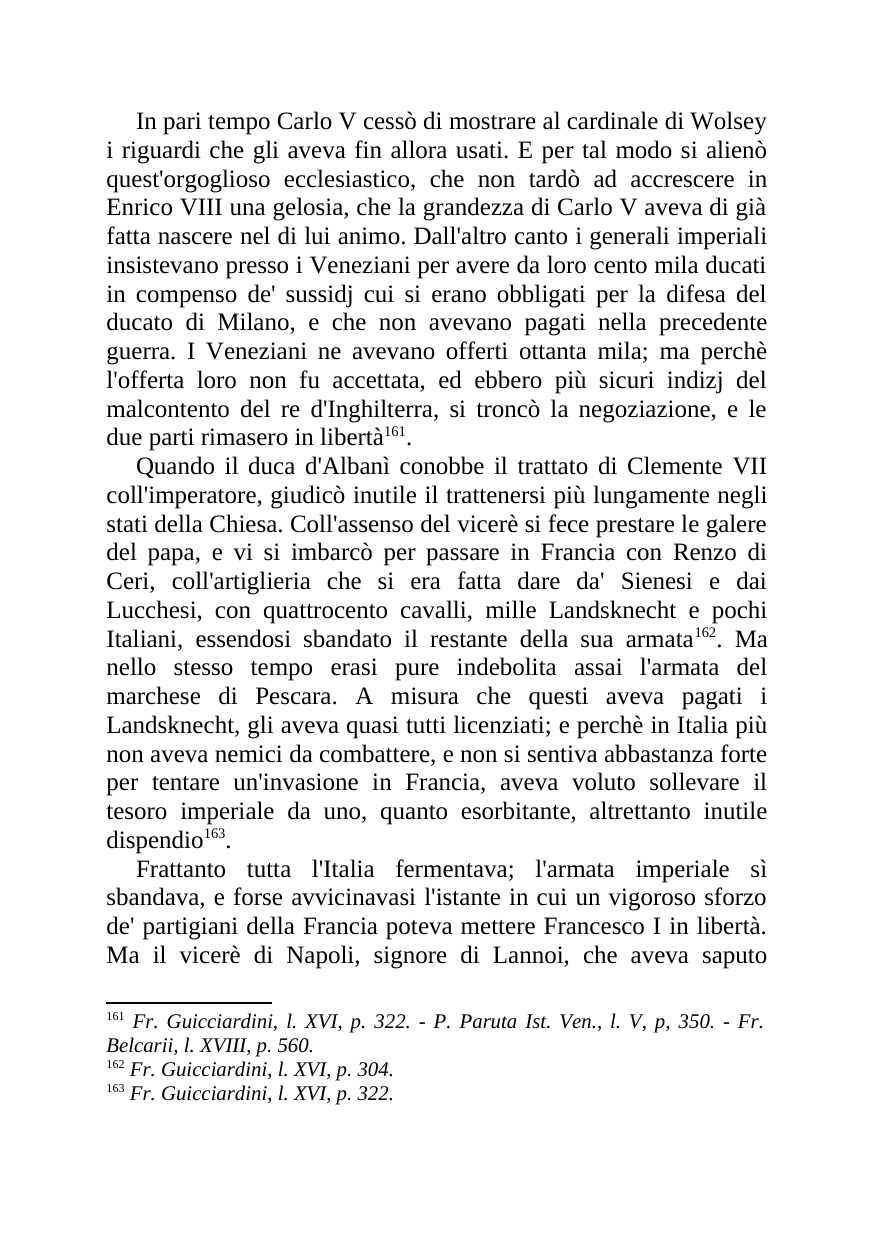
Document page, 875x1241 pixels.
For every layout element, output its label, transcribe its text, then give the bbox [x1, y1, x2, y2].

text Quando il duca d'Albanì conobbe il trattato di Clemente VII coll'imperatore, giudicò inutile il trattenersi più lungamente negli stati della Chiesa. Coll'assenso del vicerè si fece prestare le galere del papa, e vi si imbarcò per passare in Francia con Renzo di Ceri, coll'artiglieria che si era fatta dare da' Sienesi e dai Lucchesi, con quattrocento cavalli, mille Landsknecht e pochi Italiani, essendosi sbandato il restante della sua armata. Ma nello stesso tempo erasi pure indebolita assai l'armata del marchese di Pescara. A misura che questi aveva pagati i Landsknecht, gli aveva quasi tutti licenziati; e perchè in Italia più non aveva nemici da combattere, e non si sentiva abbastanza forte per tentare un'invasione in Francia, aveva voluto sollevare il tesoro imperiale da uno, quanto esorbitante, altrettanto inutile dispendio. [106, 451, 768, 854]
text Frattanto tutta l'Italia fermentava; l'armata imperiale sì sbandava, e forse avvicinavasi l'istante in cui un vigoroso sforzo de' partigiani della Francia poteva mettere Francesco I in libertà. Ma il vicerè di Napoli, signore di Lannoi, che aveva saputo [106, 854, 768, 969]
text In pari tempo Carlo V cessò di mostrare al cardinale di Wolsey i riguardi che gli aveva fin allora usati. E per tal modo si alienò quest'orgoglioso ecclesiastico, che non tardò ad accrescere in Enrico VIII una gelosia, che la grandezza di Carlo V aveva di già fatta nascere nel di lui animo. Dall'altro canto i generali imperiali insistevano presso i Veneziani per avere da loro cento mila ducati in compenso de' sussidj cui si erano obbligati per la difesa del ducato di Milano, e che non avevano pagati nella precedente guerra. I Veneziani ne avevano offerti ottanta mila; ma perchè l'offerta loro non fu accettata, ed ebbero più sicuri indizj del malcontento del re d'Inghilterra, si troncò la negoziazione, e le due parti rimasero in libertà. [106, 106, 768, 451]
text Fr. Guicciardini, l. XVI, p. 322. - P. Paruta Ist. Ven., l. V, p, 350. - Fr. Belcarii, l. XVIII, p. 560. [106, 1009, 768, 1057]
text Fr. Guicciardini, l. XVI, p. 304. [106, 1057, 768, 1081]
text Fr. Guicciardini, l. XVI, p. 322. [106, 1081, 768, 1105]
